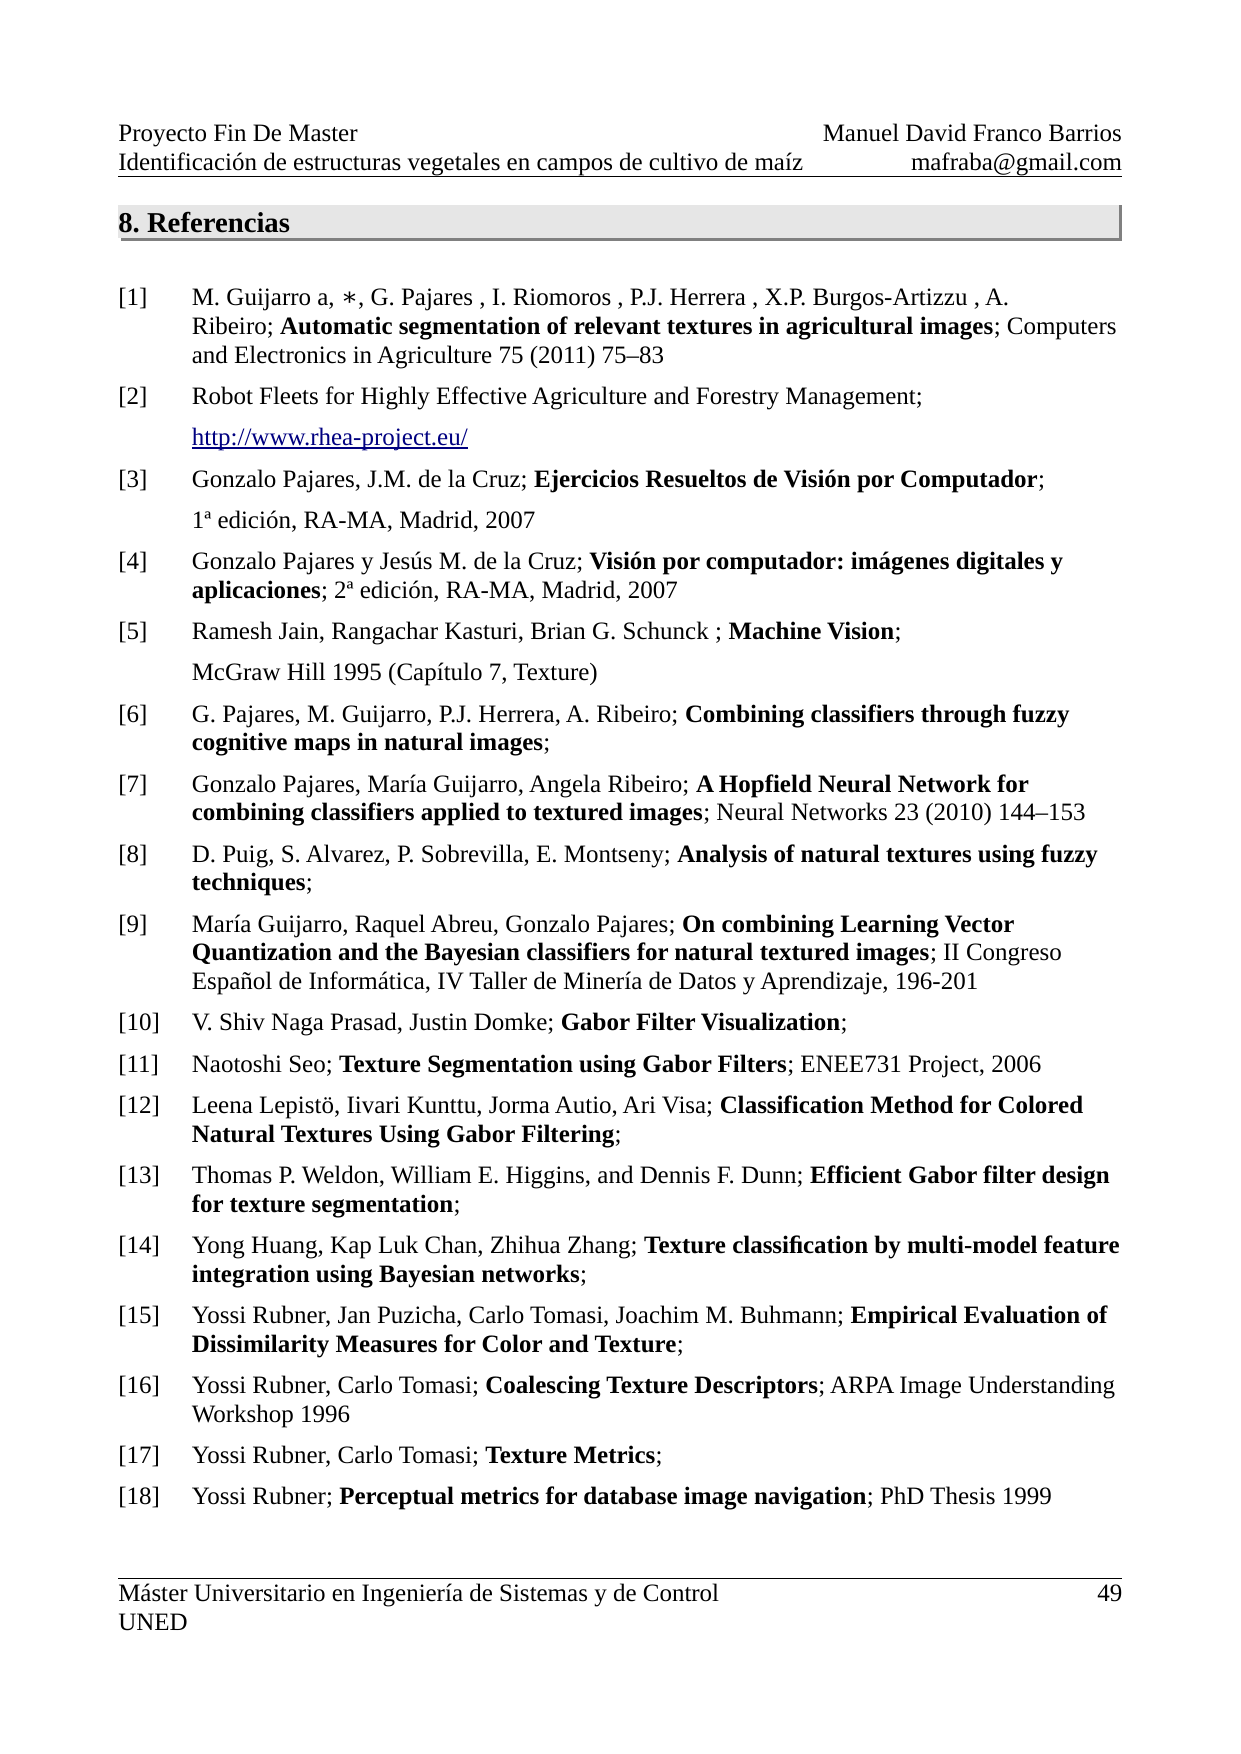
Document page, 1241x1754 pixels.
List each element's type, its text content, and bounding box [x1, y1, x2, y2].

text [5] Ramesh Jain, Rangachar Kasturi, Brian G. Schunck ; Machine Vision; [118, 616, 1122, 645]
text [3] Gonzalo Pajares, J.M. de la Cruz; Ejercicios Resueltos de Visión por Computador; [118, 464, 1122, 492]
text http://www.rhea-project.eu/ [118, 422, 1122, 451]
subtitle 8. Referencias [118, 205, 1119, 238]
text [12] Leena Lepistö, Iivari Kunttu, Jorma Autio, Ari Visa; Classification Method for Colored Natural Textures Using Gabor Filtering; [118, 1090, 1122, 1147]
text McGraw Hill 1995 (Capítulo 7, Texture) [118, 657, 1122, 686]
text [2] Robot Fleets for Highly Effective Agriculture and Forestry Management; [118, 381, 1122, 410]
text [1] M. Guijarro a, ∗, G. Pajares , I. Riomoros , P.J. Herrera , X.P. Burgos-Artizzu , A. Ribeiro; Automatic segmentation of relevant textures in agricultural images; Computers and Electronics in Agriculture 75 (2011) 75–83 [118, 282, 1122, 369]
text [11] Naotoshi Seo; Texture Segmentation using Gabor Filters; ENEE731 Project, 2006 [118, 1049, 1122, 1077]
text [18] Yossi Rubner; Perceptual metrics for database image navigation; PhD Thesis 1999 [118, 1481, 1122, 1510]
text 1ª edición, RA-MA, Madrid, 2007 [118, 505, 1122, 534]
text [15] Yossi Rubner, Jan Puzicha, Carlo Tomasi, Joachim M. Buhmann; Empirical Evaluation of Dissimilarity Measures for Color and Texture; [118, 1300, 1122, 1357]
text [9] María Guijarro, Raquel Abreu, Gonzalo Pajares; On combining Learning Vector Quantization and the Bayesian classifiers for natural textured images; II Congreso Español de Informática, IV Taller de Minería de Datos y Aprendizaje, 196-201 [118, 909, 1122, 995]
text [6] G. Pajares, M. Guijarro, P.J. Herrera, A. Ribeiro; Combining classifiers through fuzzy cognitive maps in natural images; [118, 699, 1122, 756]
text [13] Thomas P. Weldon, William E. Higgins, and Dennis F. Dunn; Efficient Gabor filter design for texture segmentation; [118, 1160, 1122, 1217]
text [17] Yossi Rubner, Carlo Tomasi; Texture Metrics; [118, 1440, 1122, 1469]
text [10] V. Shiv Naga Prasad, Justin Domke; Gabor Filter Visualization; [118, 1007, 1122, 1036]
text [16] Yossi Rubner, Carlo Tomasi; Coalescing Texture Descriptors; ARPA Image Understanding Workshop 1996 [118, 1370, 1122, 1427]
text [14] Yong Huang, Kap Luk Chan, Zhihua Zhang; Texture classiﬁcation by multi-model feature integration using Bayesian networks; [118, 1230, 1122, 1287]
text [4] Gonzalo Pajares y Jesús M. de la Cruz; Visión por computador: imágenes digitales y aplicaciones; 2ª edición, RA-MA, Madrid, 2007 [118, 546, 1122, 604]
text [7] Gonzalo Pajares, María Guijarro, Angela Ribeiro; A Hopfield Neural Network for combining classifiers applied to textured images; Neural Networks 23 (2010) 144–153 [118, 769, 1122, 826]
text [8] D. Puig, S. Alvarez, P. Sobrevilla, E. Montseny; Analysis of natural textures using fuzzy techniques; [118, 839, 1122, 896]
